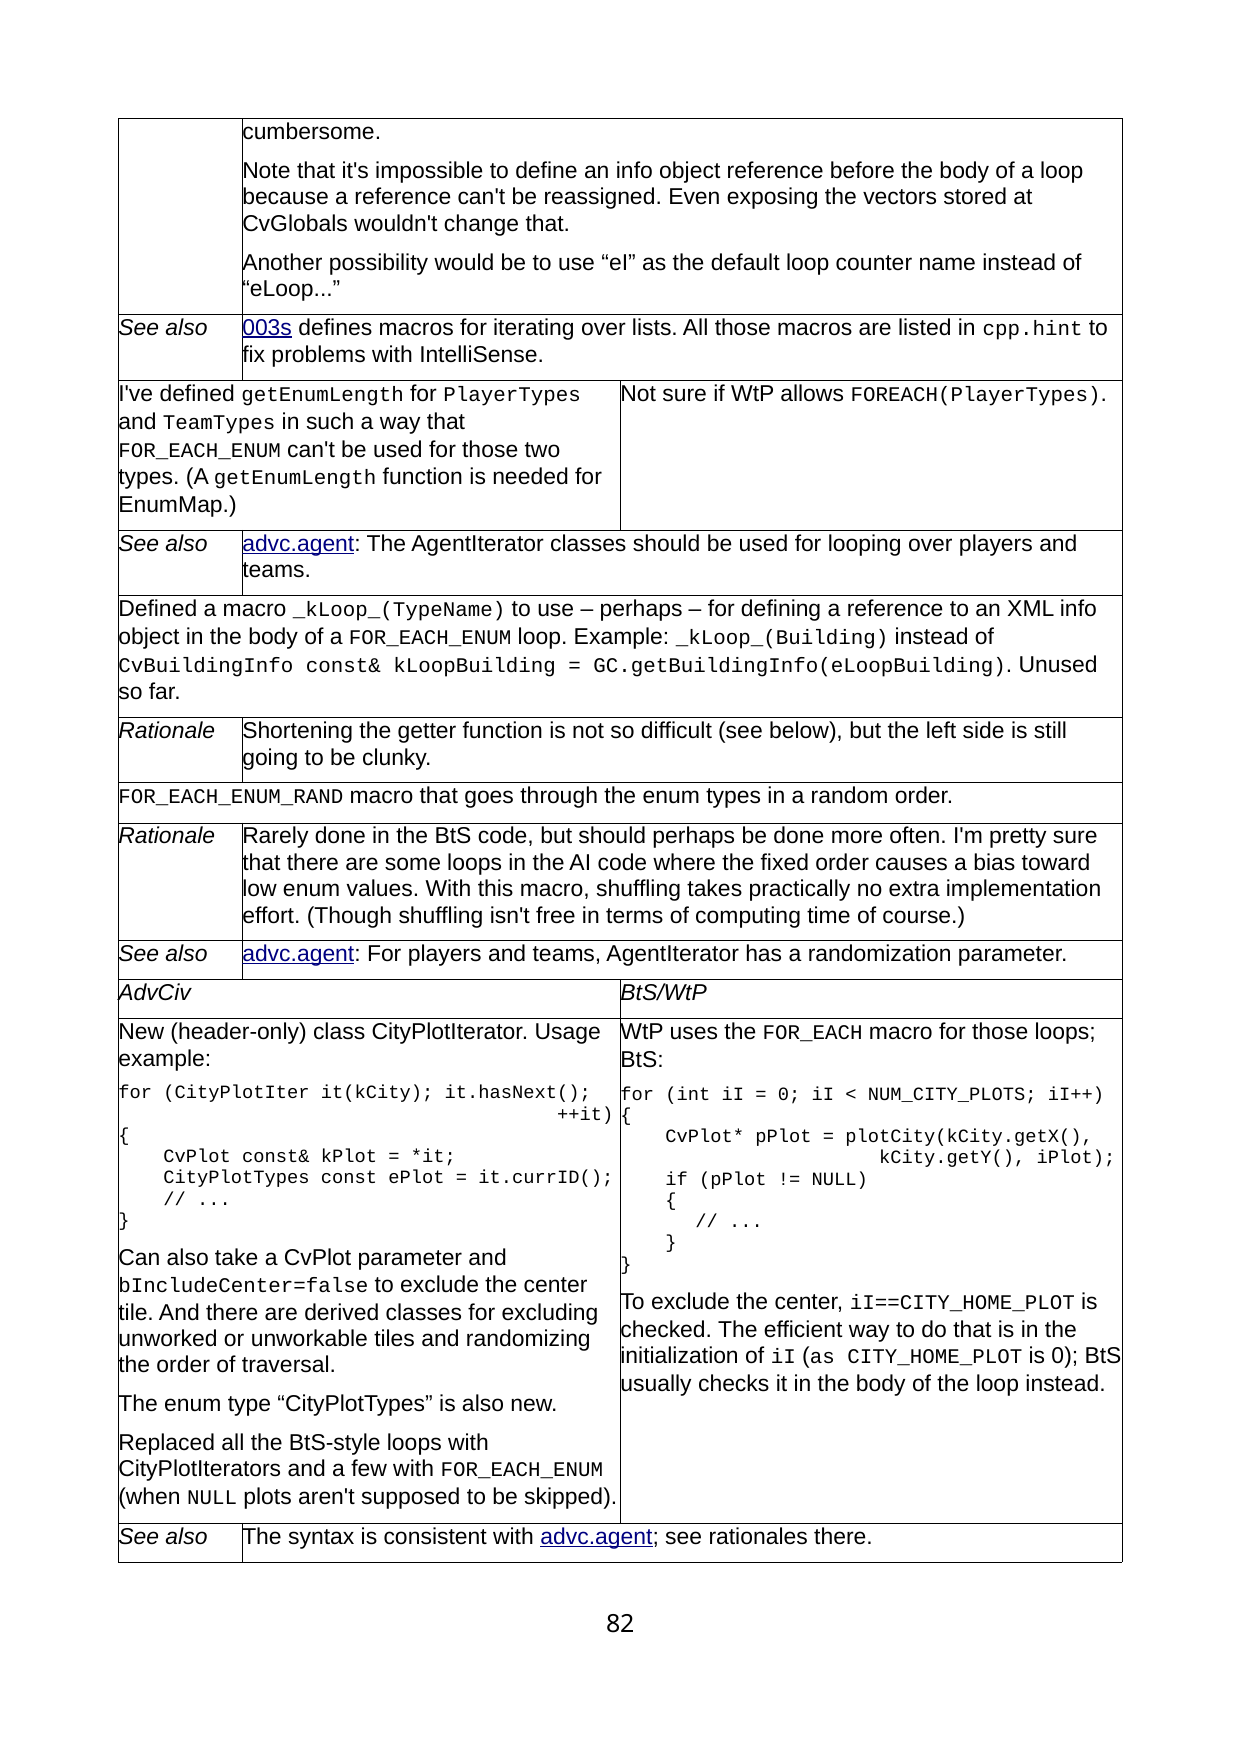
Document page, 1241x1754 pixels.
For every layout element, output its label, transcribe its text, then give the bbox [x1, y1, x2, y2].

table_cell See also [119, 941, 242, 979]
table_cell advc.agent: For players and teams, AgentIterator has a randomization parameter. [243, 941, 1122, 979]
table_cell cumbersome. Note that it's impossible to define an info object reference before the body of a loop because a reference can't be reassigned. Even exposing the vectors stored at CvGlobals wouldn't change that. Another possibility would be to use “eI” as the default loop counter name instead of “eLoop...” [243, 119, 1122, 313]
table_cell I've defined getEnumLength for PlayerTypes and TeamTypes in such a way that FOR_EACH_ENUM can't be used for those two types. (A getEnumLength function is needed for EnumMap.) [119, 381, 620, 530]
table_cell See also [119, 1524, 242, 1562]
table_cell AdvCiv [119, 980, 620, 1018]
table_cell Rationale [119, 824, 242, 940]
table_cell Defined a macro _kLoop_(TypeName) to use – perhaps – for defining a reference to an XML info object in the body of a FOR_EACH_ENUM loop. Example: _kLoop_(Building) instead of CvBuildingInfo const& kLoopBuilding = GC.getBuildingInfo(eLoopBuilding). Unused so far. [119, 596, 1122, 717]
table_cell Shortening the getter function is not so difficult (see below), but the left side is still going to be clunky. [243, 718, 1122, 782]
table_cell See also [119, 531, 242, 595]
table_cell FOR_EACH_ENUM_RAND macro that goes through the enum types in a random order. [119, 783, 1122, 822]
table_cell 003s defines macros for iterating over lists. All those macros are listed in cpp.hint to fix problems with IntelliSense. [243, 315, 1122, 380]
table_cell Rarely done in the BtS code, but should perhaps be done more often. I'm pretty sure that there are some loops in the AI code where the fixed order causes a bias toward low enum values. With this macro, shuffling takes practically no extra implementation effort. (Though shuffling isn't free in terms of computing time of course.) [243, 824, 1122, 940]
table_cell See also [119, 315, 242, 380]
table_cell WtP uses the FOR_EACH macro for those loops; BtS: for (int iI = 0; iI < NUM_CITY_PLOTS; iI++) { CvPlot* pPlot = plotCity(kCity.getX(), kCity.getY(), iPlot); if (pPlot != NULL) { // ... } } To exclude the center, iI==CITY_HOME_PLOT is checked. The efficient way to do that is in the initialization of iI (as CITY_HOME_PLOT is 0); BtS usually checks it in the body of the loop instead. [621, 1019, 1122, 1523]
table_cell advc.agent: The AgentIterator classes should be used for looping over players and teams. [243, 531, 1122, 595]
table_cell Not sure if WtP allows FOREACH(PlayerTypes). [621, 381, 1122, 530]
table_cell The syntax is consistent with advc.agent; see rationales there. [243, 1524, 1122, 1562]
table_cell [119, 119, 242, 313]
table_cell New (header-only) class CityPlotIterator. Usage example: for (CityPlotIter it(kCity); it.hasNext(); ++it) { CvPlot const& kPlot = *it; CityPlotTypes const ePlot = it.currID(); // ... } Can also take a CvPlot parameter and bIncludeCenter=false to exclude the center tile. And there are derived classes for excluding unworked or unworkable tiles and randomizing the order of traversal. The enum type “CityPlotTypes” is also new. Replaced all the BtS-style loops with CityPlotIterators and a few with FOR_EACH_ENUM (when NULL plots aren't supposed to be skipped). [119, 1019, 620, 1523]
table_cell Rationale [119, 718, 242, 782]
table_cell BtS/WtP [621, 980, 1122, 1018]
